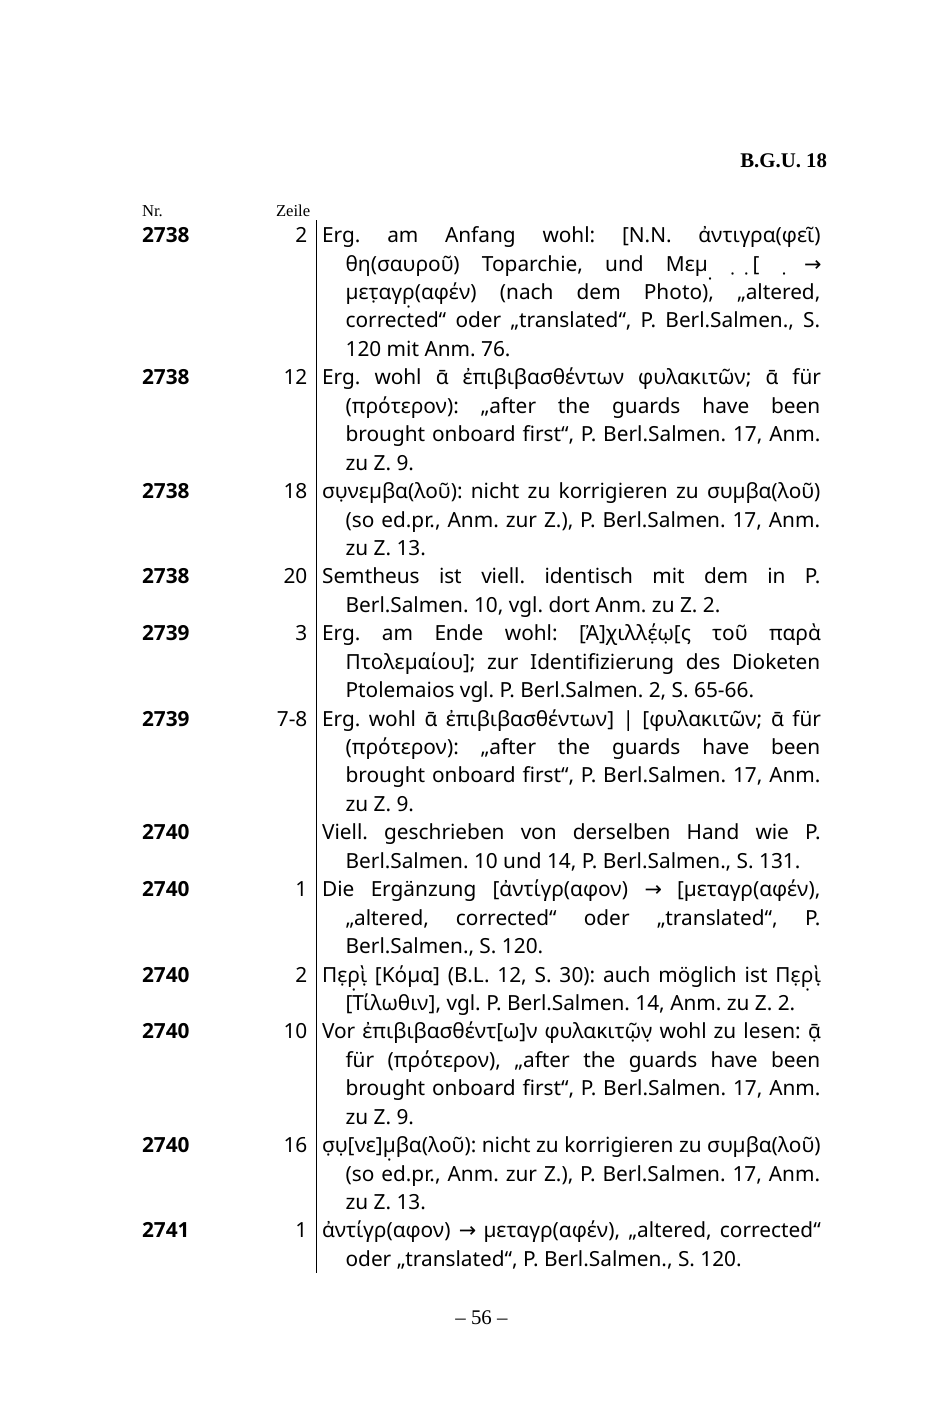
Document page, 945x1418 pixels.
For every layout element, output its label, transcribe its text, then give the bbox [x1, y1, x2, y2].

table_cell Die Ergänzung [ἀντίγρ(αφον) → [μεταγρ(αφέν), „altered, corrected“ oder „translated“, P. Berl.Salmen., S. 120. [317, 874, 827, 960]
table_cell 2740 [136, 818, 224, 874]
table_cell Erg. am Ende wohl: [Ἀ]χιλλέ̣ω̣[ς τοῦ παρὰ Πτολεμαίου]; zur Identifizierung des Dioketen Ptolemaios vgl. P. Berl.Salmen. 2, S. 65-66. [317, 619, 827, 704]
table_header [316, 201, 827, 220]
table_cell 2739 [136, 619, 224, 704]
table_cell 20 [224, 562, 316, 618]
table_cell 2741 [136, 1216, 224, 1272]
table_cell Vor ἐπιβιβασθέντ[ω]ν φυλακιτῶ̣ν̣ wohl zu lesen: ᾱ̣ für (πρότερον), „after the guards have been brought onboard first“, P. Berl.Salmen. 17, Anm. zu Z. 9. [317, 1017, 827, 1130]
table_cell συ̣νεμβα(λοῦ): nicht zu korrigieren zu συμβα(λοῦ) (so ed.pr., Anm. zur Z.), P. Berl.Salmen. 17, Anm. zu Z. 13. [317, 476, 827, 562]
table_cell 2740 [136, 960, 224, 1017]
table_cell 3 [224, 619, 316, 704]
table_cell 7-8 [224, 704, 316, 817]
table_cell 2738 [136, 220, 224, 362]
table_cell Erg. am Anfang wohl: [N.N. ἀντιγρα(φεῖ) θη(σαυροῦ) Toparchie, und Μεμ̣ ̣ ̣[ ̣ → μετ̣αγρ̣(αφέν) (nach dem Photo), „altered, corrected“ oder „translated“, P. Berl.Salmen., S. 120 mit Anm. 76. [317, 220, 827, 362]
table_cell 10 [224, 1017, 316, 1130]
table_cell 16 [224, 1130, 316, 1216]
table_cell 2738 [136, 363, 224, 476]
table_cell 1 [224, 1216, 316, 1272]
table_cell Πε̣ρ̣ὶ̣ [Κόμα] (B.L. 12, S. 30): auch möglich ist Πε̣ρ̣ὶ̣ [Τίλωθιν], vgl. P. Berl.Salmen. 14, Anm. zu Z. 2. [317, 960, 827, 1017]
table_cell 2738 [136, 476, 224, 562]
table_cell 1 [224, 874, 316, 960]
table_cell σ̣υ̣[νε]μ̣βα(λοῦ): nicht zu korrigieren zu συμβα(λοῦ) (so ed.pr., Anm. zur Z.), P. Berl.Salmen. 17, Anm. zu Z. 13. [317, 1130, 827, 1216]
table_cell Erg. wohl ᾱ ἐπιβιβασθέντων] | [φυλακιτῶν; ᾱ für (πρότερον): „after the guards have been brought onboard first“, P. Berl.Salmen. 17, Anm. zu Z. 9. [317, 704, 827, 817]
table_cell 2740 [136, 874, 224, 960]
table_cell Erg. wohl ᾱ ἐπιβιβασθέντων φυλακιτῶν; ᾱ für (πρότερον): „after the guards have been brought onboard first“, P. Berl.Salmen. 17, Anm. zu Z. 9. [317, 363, 827, 476]
table_cell 2740 [136, 1130, 224, 1216]
table_cell 12 [224, 363, 316, 476]
table_cell Semtheus ist viell. identisch mit dem in P. Berl.Salmen. 10, vgl. dort Anm. zu Z. 2. [317, 562, 827, 618]
table_cell 18 [224, 476, 316, 562]
table_header Zeile [224, 201, 316, 220]
table_cell 2738 [136, 562, 224, 618]
table_cell Viell. geschrieben von derselben Hand wie P. Berl.Salmen. 10 und 14, P. Berl.Salmen., S. 131. [317, 818, 827, 874]
table_cell [224, 818, 316, 874]
table_cell 2 [224, 220, 316, 362]
table_cell 2740 [136, 1017, 224, 1130]
table_header Nr. [136, 201, 224, 220]
table_cell 2739 [136, 704, 224, 817]
table_cell 2 [224, 960, 316, 1017]
table_cell ἀντίγρ(αφον) → μεταγρ(αφέν), „altered, corrected“ oder „translated“, P. Berl.Salmen., S. 120. [317, 1216, 827, 1272]
